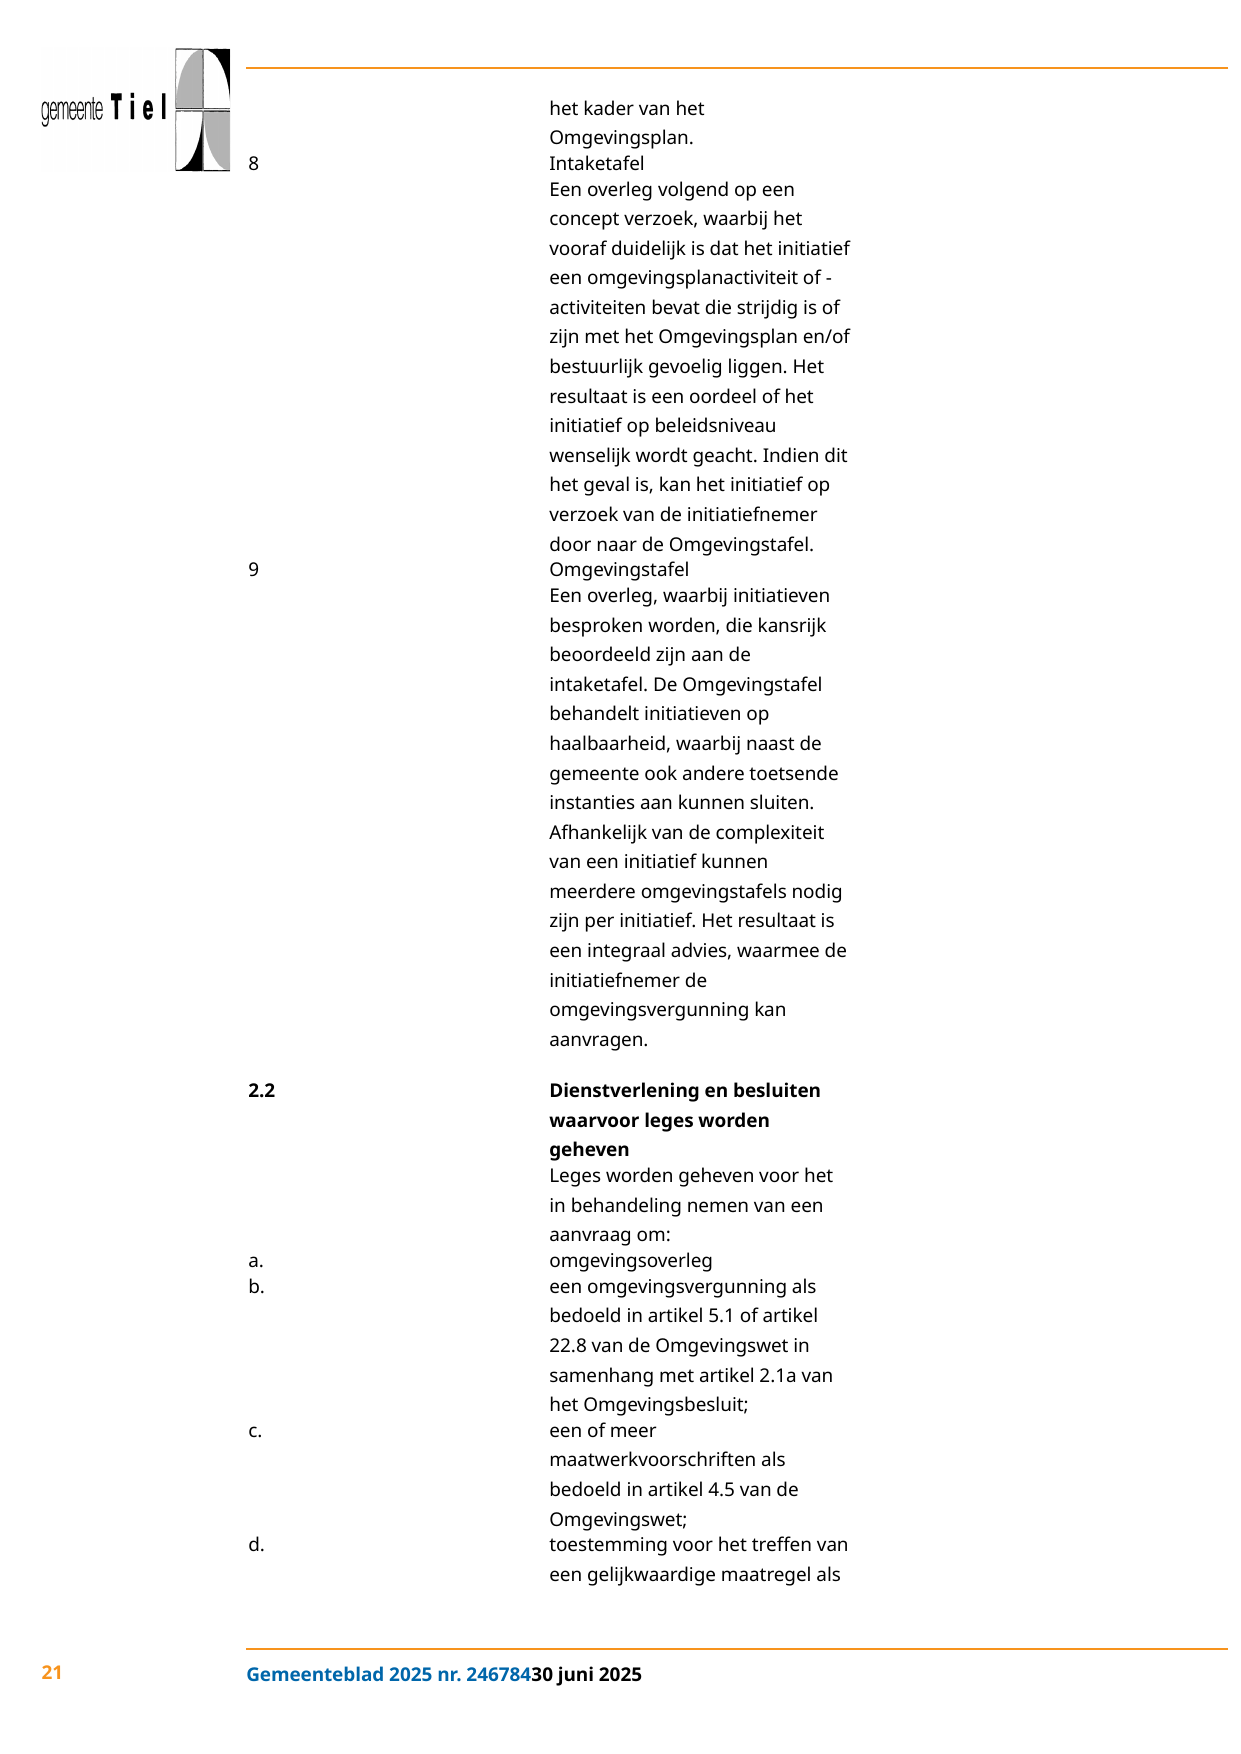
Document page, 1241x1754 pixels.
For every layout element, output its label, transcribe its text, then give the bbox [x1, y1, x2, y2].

table_cell [850, 95, 1152, 150]
table_cell [850, 1532, 1152, 1587]
table_cell d. [248, 1532, 549, 1587]
table_cell [850, 1417, 1152, 1532]
table_cell het kader van het Omgevingsplan. [549, 95, 850, 150]
table_cell b. [248, 1273, 549, 1417]
table_cell toestemming voor het treffen van een gelijkwaardige maatregel als [549, 1532, 850, 1587]
table_cell 2.2 [248, 1078, 549, 1162]
table_cell [248, 1163, 549, 1247]
table_cell omgevingsoverleg [549, 1247, 850, 1273]
table_cell [850, 557, 1152, 582]
table_cell [850, 176, 1152, 557]
table_cell [850, 1078, 1152, 1162]
table_cell c. [248, 1417, 549, 1532]
table_cell [248, 582, 549, 1052]
table_cell [850, 582, 1152, 1052]
table_cell [850, 1273, 1152, 1417]
table_cell [549, 1052, 850, 1077]
table_cell [850, 1163, 1152, 1247]
table_cell Intaketafel [549, 150, 850, 176]
table_cell een omgevingsvergunning als bedoeld in artikel 5.1 of artikel 22.8 van de Omgevingswet in samenhang met artikel 2.1a van het Omgevingsbesluit; [549, 1273, 850, 1417]
table_cell Leges worden geheven voor het in behandeling nemen van een aanvraag om: [549, 1163, 850, 1247]
table_cell a. [248, 1247, 549, 1273]
picture [41, 47, 231, 172]
table_cell Een overleg volgend op een concept verzoek, waarbij het vooraf duidelijk is dat het initiatief een omgevingsplanactiviteit of -activiteiten bevat die strijdig is of zijn met het Omgevingsplan en/of bestuurlijk gevoelig liggen. Het resultaat is een oordeel of het initiatief op beleidsniveau wenselijk wordt geacht. Indien dit het geval is, kan het initiatief op verzoek van de initiatiefnemer door naar de Omgevingstafel. [549, 176, 850, 557]
table_cell [850, 1247, 1152, 1273]
table_cell Een overleg, waarbij initiatieven besproken worden, die kansrijk beoordeeld zijn aan de intaketafel. De Omgevingstafel behandelt initiatieven op haalbaarheid, waarbij naast de gemeente ook andere toetsende instanties aan kunnen sluiten. Afhankelijk van de complexiteit van een initiatief kunnen meerdere omgevingstafels nodig zijn per initiatief. Het resultaat is een integraal advies, waarmee de initiatiefnemer de omgevingsvergunning kan aanvragen. [549, 582, 850, 1052]
table_cell [248, 1052, 549, 1077]
table_cell 9 [248, 557, 549, 582]
table_cell [248, 176, 549, 557]
table_cell [248, 95, 549, 150]
table_cell 8 [248, 150, 549, 176]
table_cell [850, 1052, 1152, 1077]
table_cell Dienstverlening en besluiten waarvoor leges worden geheven [549, 1078, 850, 1162]
table_cell een of meer maatwerkvoorschriften als bedoeld in artikel 4.5 van de Omgevingswet; [549, 1417, 850, 1532]
table_cell Omgevingstafel [549, 557, 850, 582]
table_cell [850, 150, 1152, 176]
